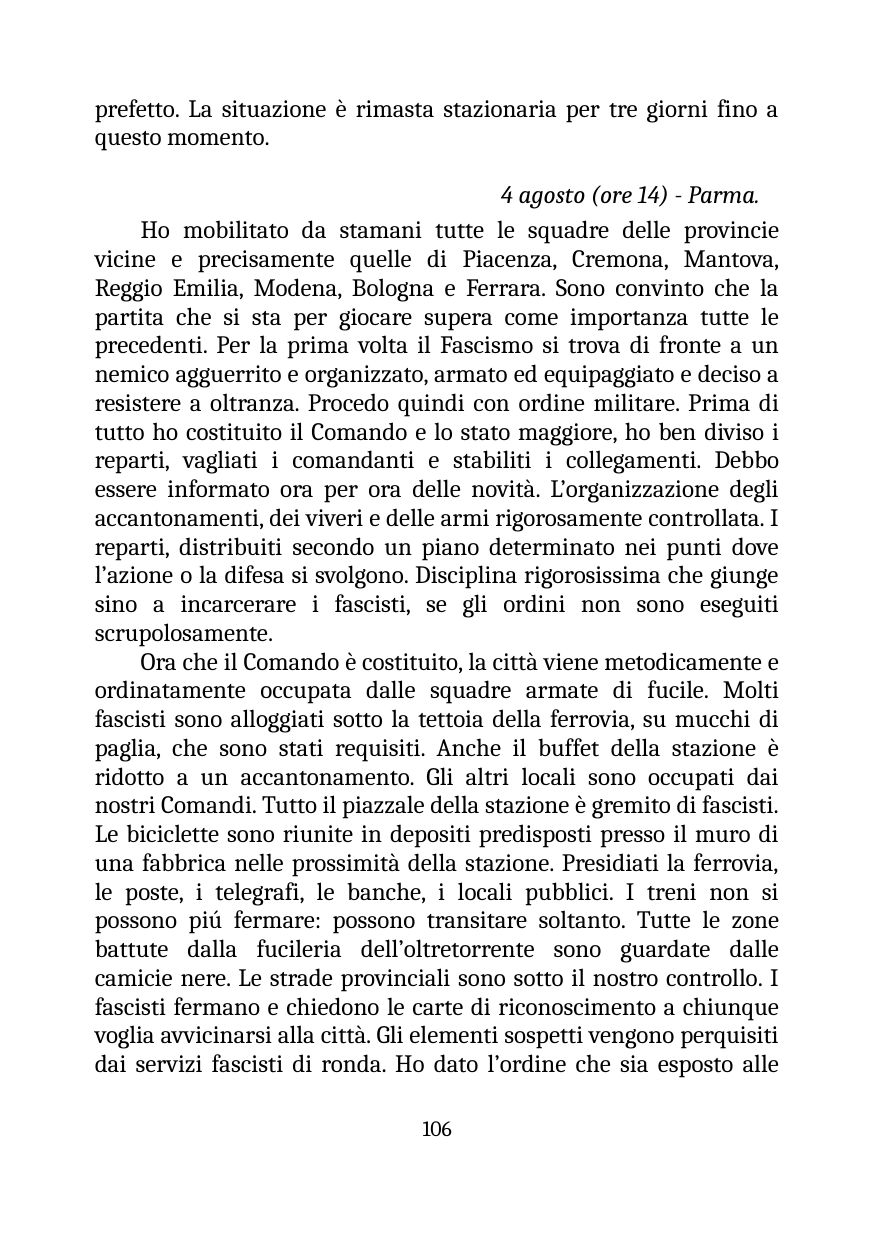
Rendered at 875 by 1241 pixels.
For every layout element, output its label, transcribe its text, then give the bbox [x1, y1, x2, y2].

text 4 agosto (ore 14) - Parma. [94, 181, 762, 210]
text Ho mobilitato da stamani tutte le squadre delle provincie vicine e precisamente quelle di Piacenza, Cremona, Mantova, Reggio Emilia, Modena, Bologna e Ferrara. Sono convinto che la partita che si sta per giocare supera come importanza tutte le precedenti. Per la prima volta il Fascismo si trova di fronte a un nemico agguerrito e organizzato, armato ed equipaggiato e deciso a resistere a oltranza. Procedo quindi con ordine militare. Prima di tutto ho costituito il Comando e lo stato maggiore, ho ben diviso i reparti, vagliati i comandanti e stabiliti i collegamenti. Debbo essere informato ora per ora delle novità. L’organizzazione degli accantonamenti, dei viveri e delle armi rigorosamente controllata. I reparti, distribuiti secondo un piano determinato nei punti dove l’azione o la difesa si svolgono. Disciplina rigorosissima che giunge sino a incarcerare i fascisti, se gli ordini non sono eseguiti scrupolosamente. [94, 216, 779, 647]
text prefetto. La situazione è rimasta stazionaria per tre giorni fino a questo momento. [94, 94, 779, 152]
text Ora che il Comando è costituito, la città viene metodicamente e ordinatamente occupata dalle squadre armate di fucile. Molti fascisti sono alloggiati sotto la tettoia della ferrovia, su mucchi di paglia, che sono stati requisiti. Anche il buffet della stazione è ridotto a un accantonamento. Gli altri locali sono occupati dai nostri Comandi. Tutto il piazzale della stazione è gremito di fascisti. Le biciclette sono riunite in depositi predisposti presso il muro di una fabbrica nelle prossimità della stazione. Presidiati la ferrovia, le poste, i telegrafi, le banche, i locali pubblici. I treni non si possono piú fermare: possono transitare soltanto. Tutte le zone battute dalla fucileria dell’oltretorrente sono guardate dalle camicie nere. Le strade provinciali sono sotto il nostro controllo. I fascisti fermano e chiedono le carte di riconoscimento a chiunque voglia avvicinarsi alla città. Gli elementi sospetti vengono perquisiti dai servizi fascisti di ronda. Ho dato l’ordine che sia esposto alle [94, 647, 779, 1079]
